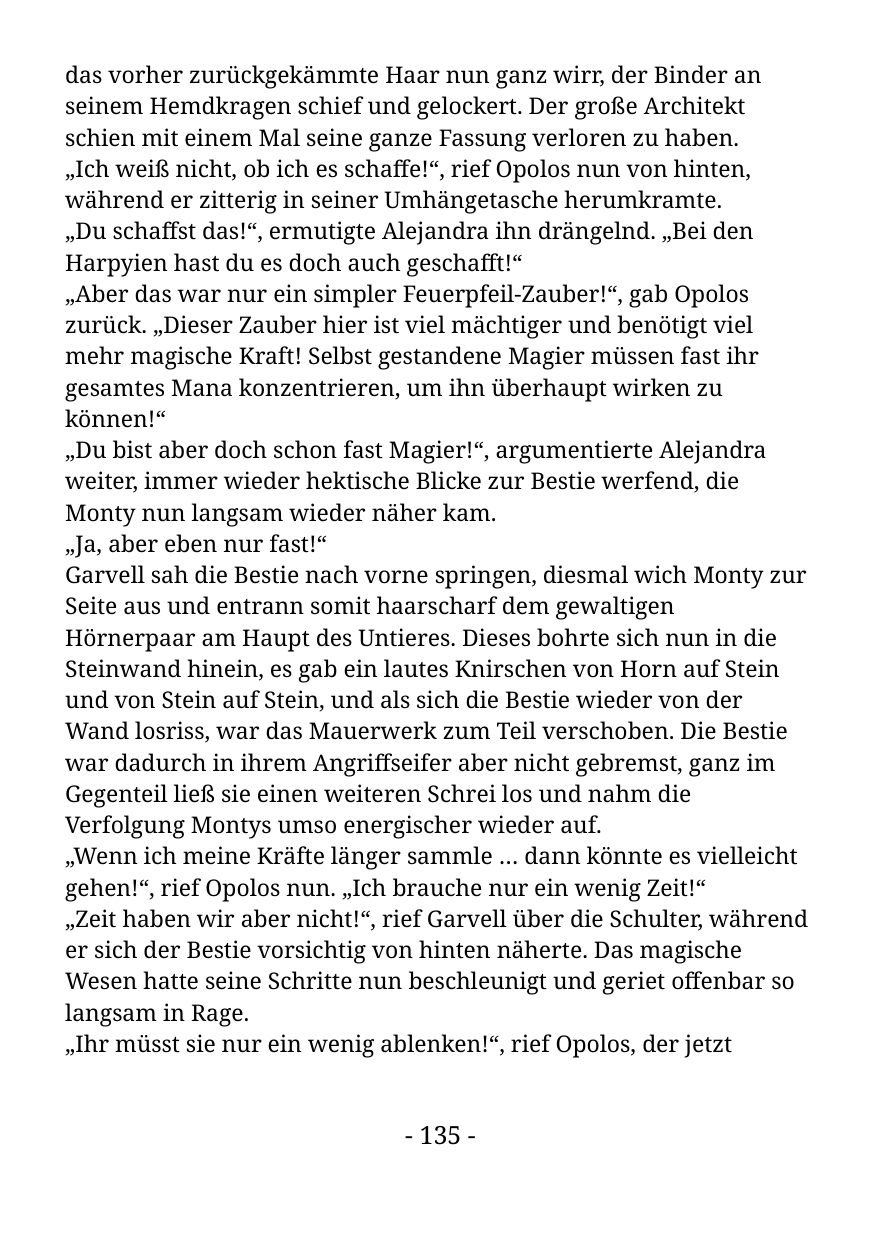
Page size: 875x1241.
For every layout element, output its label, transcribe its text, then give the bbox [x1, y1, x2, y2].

text „Wenn ich meine Kräfte länger sammle … dann könnte es vielleicht gehen!“, rief Opolos nun. „Ich brauche nur ein wenig Zeit!“ [65, 840, 809, 903]
text „Du bist aber doch schon fast Magier!“, argumentierte Alejandra weiter, immer wieder hektische Blicke zur Bestie werfend, die Monty nun langsam wieder näher kam. [65, 434, 809, 528]
text „Ich weiß nicht, ob ich es schaffe!“, rief Opolos nun von hinten, während er zitterig in seiner Umhängetasche herumkramte. [65, 153, 809, 215]
text „Ihr müsst sie nur ein wenig ablenken!“, rief Opolos, der jetzt [65, 1028, 809, 1059]
text „Zeit haben wir aber nicht!“, rief Garvell über die Schulter, während er sich der Bestie vorsichtig von hinten näherte. Das magische Wesen hatte seine Schritte nun beschleunigt und geriet offenbar so langsam in Rage. [65, 903, 809, 1028]
text „Aber das war nur ein simpler Feuerpfeil-Zauber!“, gab Opolos zurück. „Dieser Zauber hier ist viel mächtiger und benötigt viel mehr magische Kraft! Selbst gestandene Magier müssen fast ihr gesamtes Mana konzentrieren, um ihn überhaupt wirken zu können!“ [65, 278, 809, 434]
text das vorher zurückgekämmte Haar nun ganz wirr, der Binder an seinem Hemdkragen schief und gelockert. Der große Architekt schien mit einem Mal seine ganze Fassung verloren zu haben. [65, 59, 809, 153]
text Garvell sah die Bestie nach vorne springen, diesmal wich Monty zur Seite aus und entrann somit haarscharf dem gewaltigen Hörnerpaar am Haupt des Untieres. Dieses bohrte sich nun in die Steinwand hinein, es gab ein lautes Knirschen von Horn auf Stein und von Stein auf Stein, und als sich die Bestie wieder von der Wand losriss, war das Mauerwerk zum Teil verschoben. Die Bestie war dadurch in ihrem Angriffseifer aber nicht gebremst, ganz im Gegenteil ließ sie einen weiteren Schrei los und nahm die Verfolgung Montys umso energischer wieder auf. [65, 559, 809, 840]
text „Ja, aber eben nur fast!“ [65, 528, 809, 559]
text „Du schaffst das!“, ermutigte Alejandra ihn drängelnd. „Bei den Harpyien hast du es doch auch geschafft!“ [65, 215, 809, 278]
